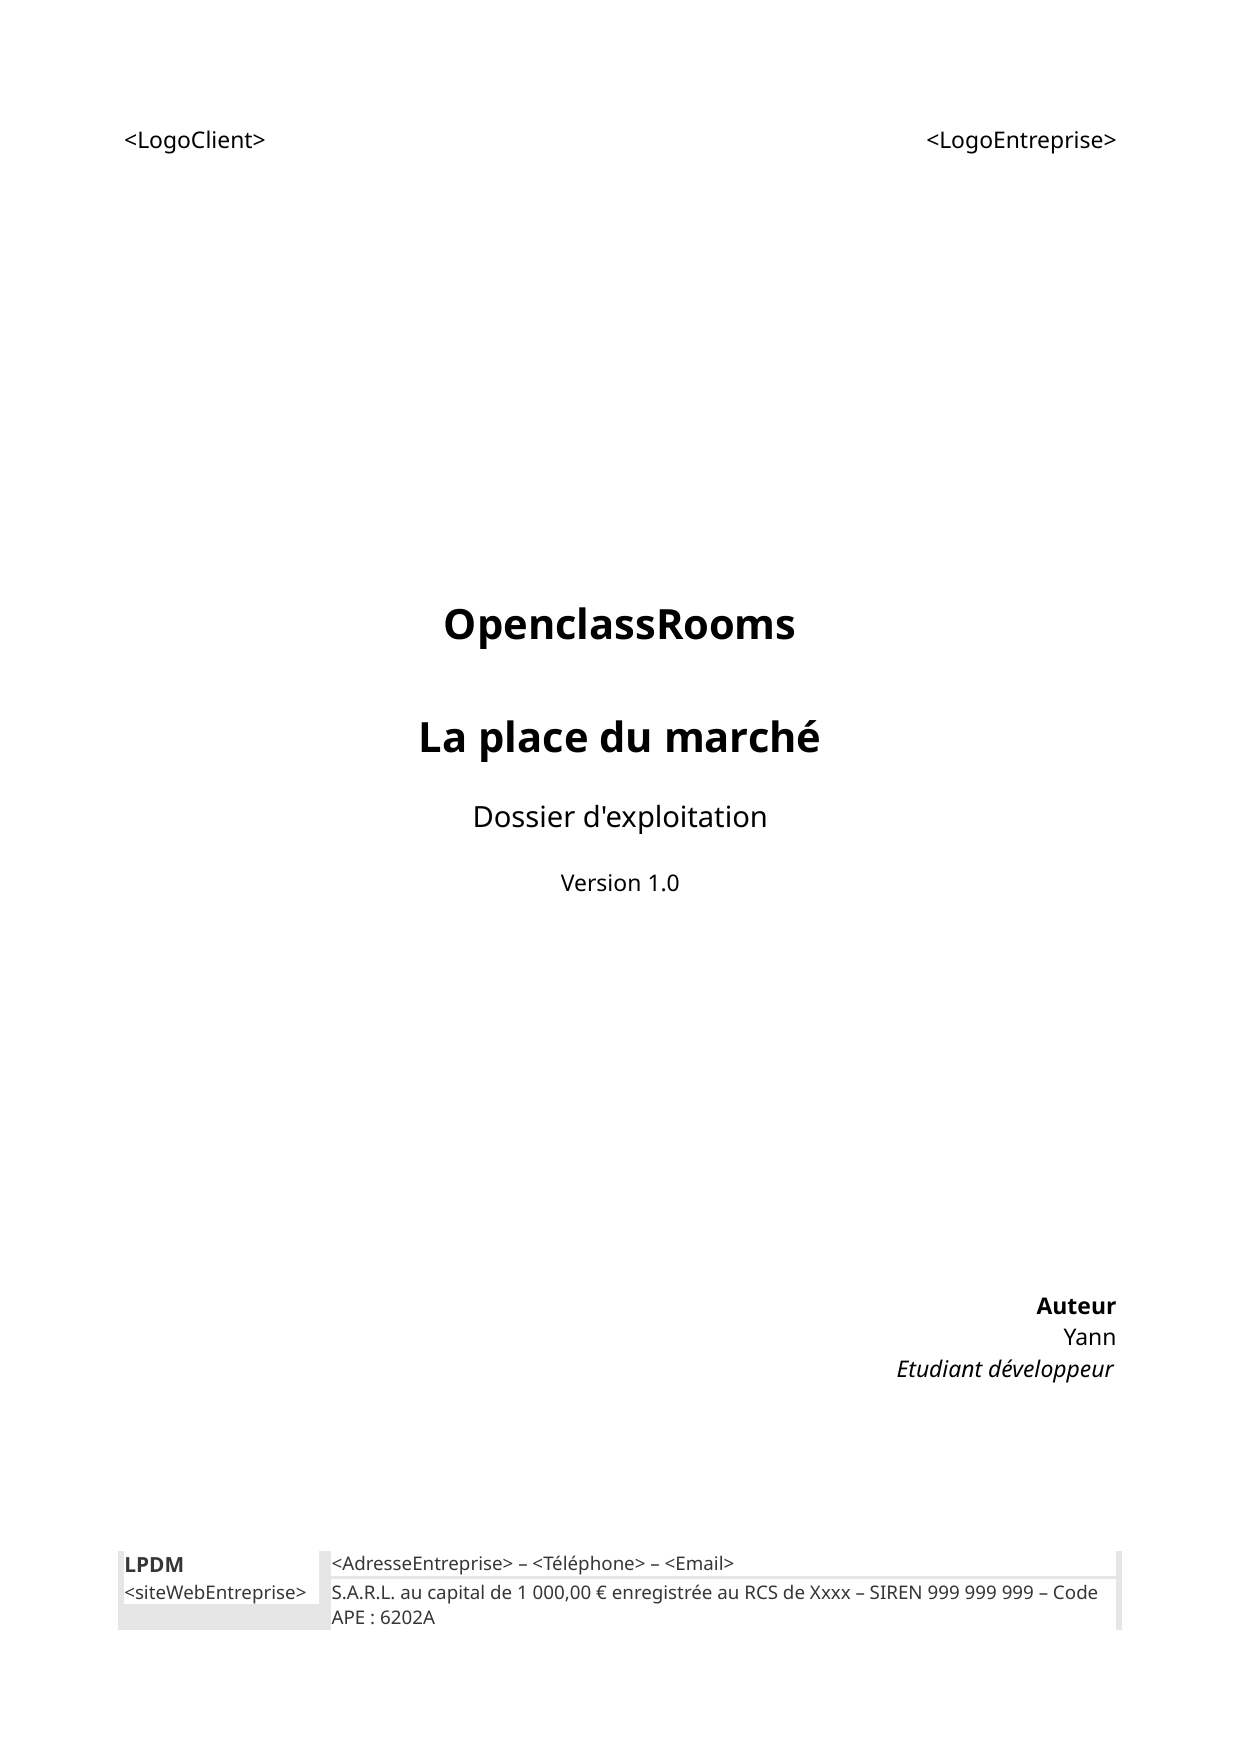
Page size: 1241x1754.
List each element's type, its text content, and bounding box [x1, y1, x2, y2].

table_cell Auteur Yann Etudiant développeur [118, 1266, 1122, 1408]
table_header OpenclassRooms La place du marché Dossier d'exploitation Version 1.0 [118, 227, 1122, 1266]
